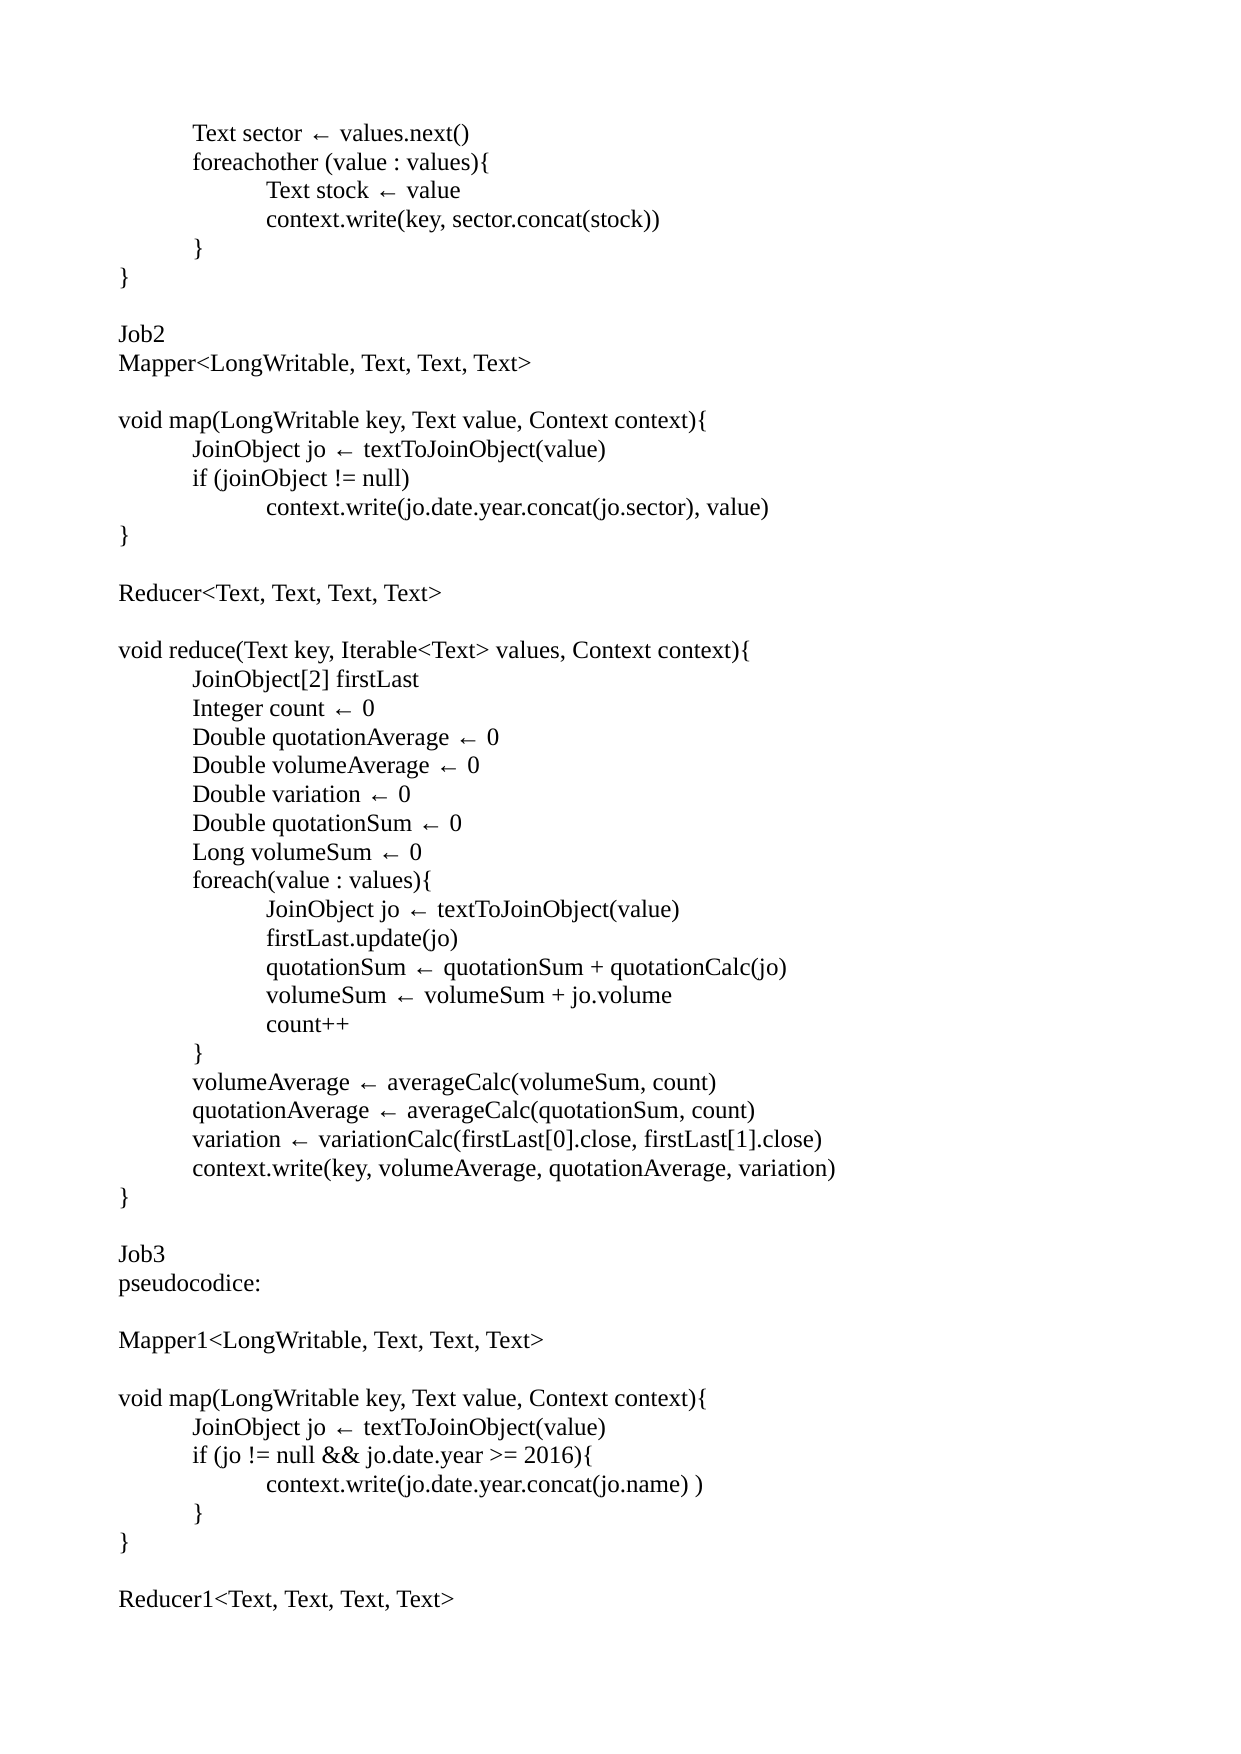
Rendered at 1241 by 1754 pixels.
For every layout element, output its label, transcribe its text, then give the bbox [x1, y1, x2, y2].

text Job2 [118, 319, 1122, 348]
text Integer count ← 0 [118, 693, 1122, 722]
text } [118, 1038, 1122, 1067]
text pseudocodice: [118, 1268, 1122, 1297]
text void map(LongWritable key, Text value, Context context){ [118, 406, 1122, 434]
text void map(LongWritable key, Text value, Context context){ [118, 1383, 1122, 1412]
text } [118, 233, 1122, 262]
text } [118, 1498, 1122, 1527]
text Job3 [118, 1239, 1122, 1268]
text Double variation ← 0 [118, 779, 1122, 808]
text } [118, 521, 1122, 549]
text JoinObject jo ← textToJoinObject(value) [118, 434, 1122, 463]
text if (joinObject != null) [118, 463, 1122, 492]
text Mapper<LongWritable, Text, Text, Text> [118, 348, 1122, 377]
text Reducer<Text, Text, Text, Text> [118, 578, 1122, 607]
text firstLast.update(jo) [118, 923, 1122, 952]
text Double volumeAverage ← 0 [118, 751, 1122, 779]
text variation ← variationCalc(firstLast[0].close, firstLast[1].close) [118, 1124, 1122, 1153]
text } [118, 1182, 1122, 1211]
text if (jo != null && jo.date.year >= 2016){ [118, 1441, 1122, 1469]
text foreachother (value : values){ [118, 147, 1122, 176]
text volumeSum ← volumeSum + jo.volume [118, 981, 1122, 1009]
text volumeAverage ← averageCalc(volumeSum, count) [118, 1067, 1122, 1096]
text Double quotationAverage ← 0 [118, 722, 1122, 751]
text quotationAverage ← averageCalc(quotationSum, count) [118, 1096, 1122, 1124]
text Text stock ← value [118, 176, 1122, 204]
text context.write(jo.date.year.concat(jo.name) ) [118, 1469, 1122, 1498]
text context.write(key, volumeAverage, quotationAverage, variation) [118, 1153, 1122, 1182]
text Mapper1<LongWritable, Text, Text, Text> [118, 1326, 1122, 1354]
text quotationSum ← quotationSum + quotationCalc(jo) [118, 952, 1122, 981]
text foreach(value : values){ [118, 866, 1122, 894]
text } [118, 1527, 1122, 1556]
text context.write(key, sector.concat(stock)) [118, 204, 1122, 233]
text context.write(jo.date.year.concat(jo.sector), value) [118, 492, 1122, 521]
text JoinObject jo ← textToJoinObject(value) [118, 1412, 1122, 1441]
text void reduce(Text key, Iterable<Text> values, Context context){ [118, 636, 1122, 664]
text count++ [118, 1009, 1122, 1038]
text Long volumeSum ← 0 [118, 837, 1122, 866]
text } [118, 262, 1122, 291]
text JoinObject[2] firstLast [118, 664, 1122, 693]
text Reducer1<Text, Text, Text, Text> [118, 1584, 1122, 1613]
text Double quotationSum ← 0 [118, 808, 1122, 837]
text Text sector ← values.next() [118, 118, 1122, 147]
text JoinObject jo ← textToJoinObject(value) [118, 894, 1122, 923]
